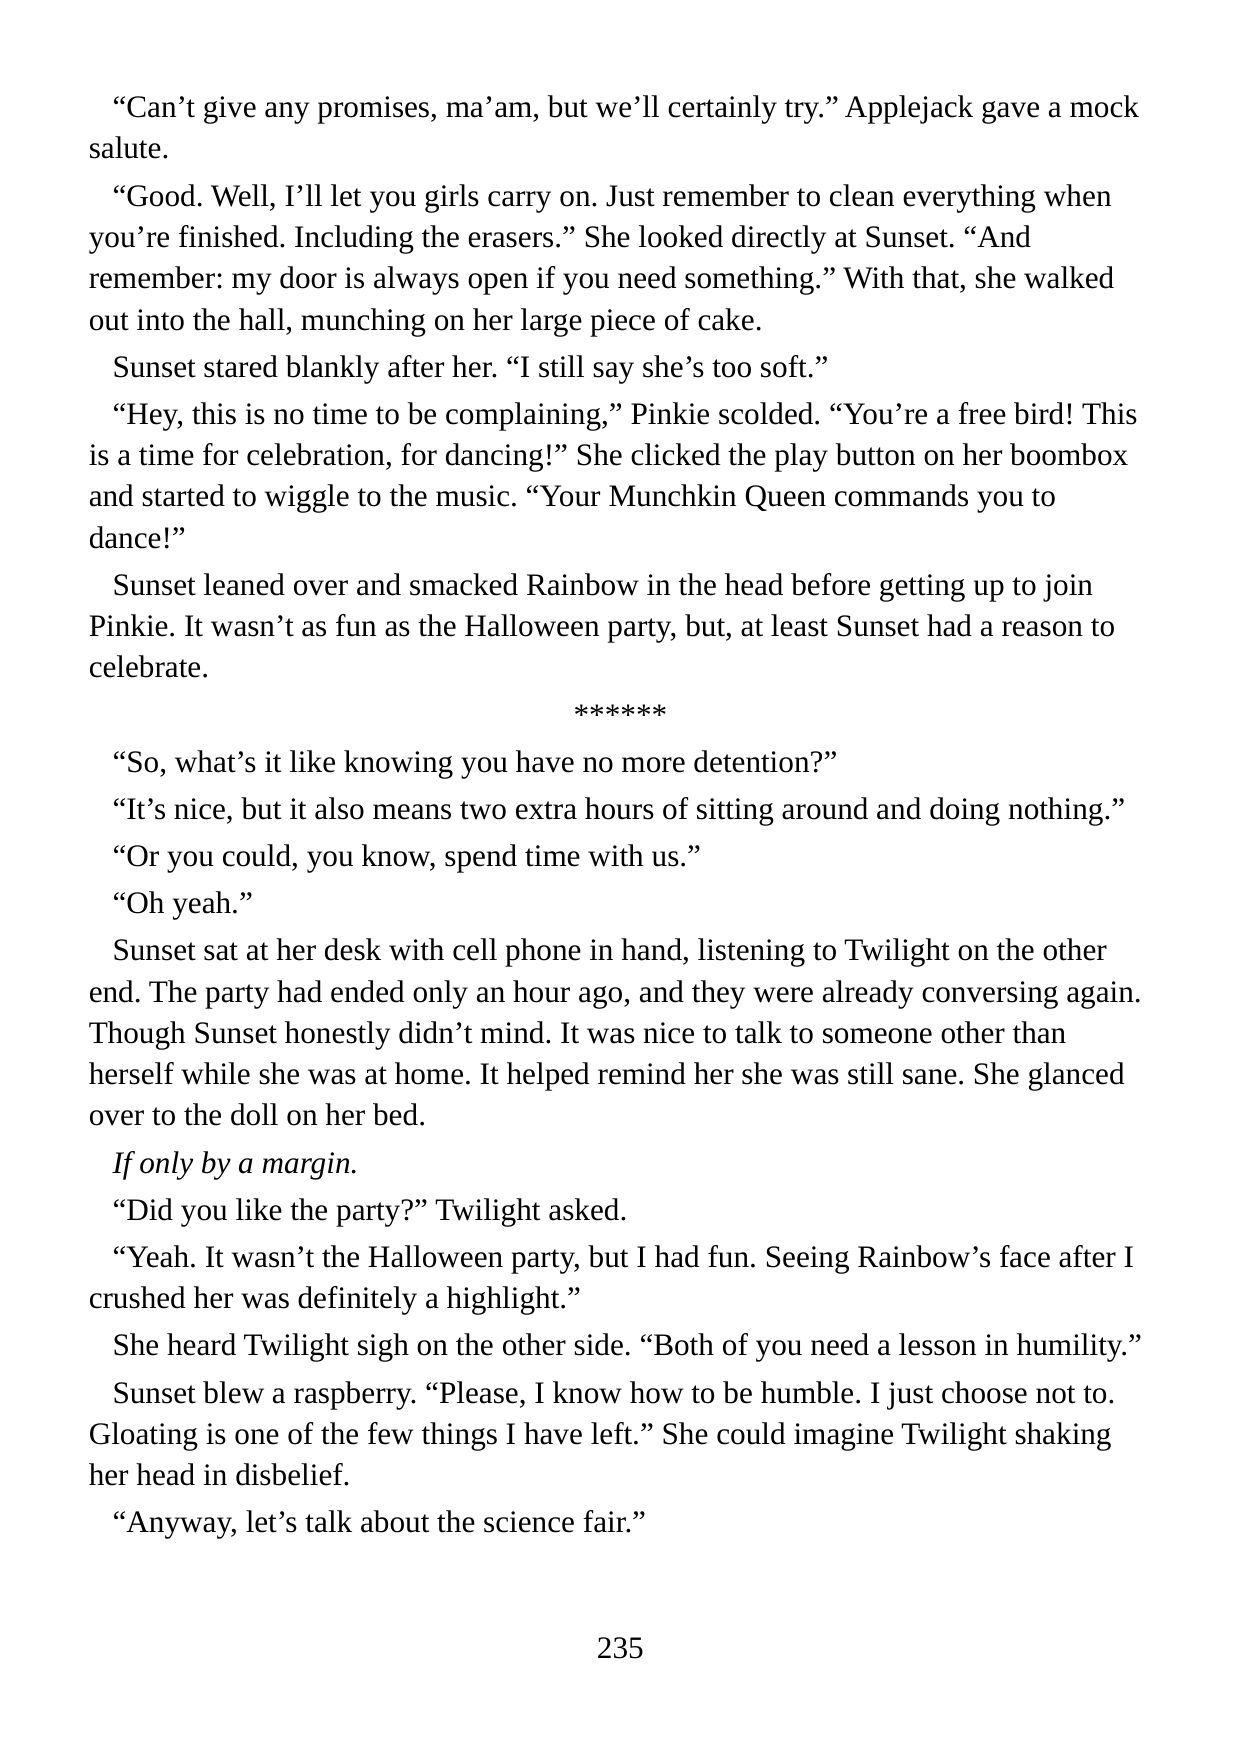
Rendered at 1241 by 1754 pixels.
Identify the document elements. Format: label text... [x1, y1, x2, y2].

text “Anyway, let’s talk about the science fair.” [88, 1503, 1152, 1539]
text “Hey, this is no time to be complaining,” Pinkie scolded. “You’re a free bird! This is a time for celebration, for dancing!” She clicked the play button on her boombox and started to wiggle to the music. “Your Munchkin Queen commands you to dance!” [88, 395, 1152, 555]
text “It’s nice, but it also means two extra hours of sitting around and doing nothing.” [88, 790, 1152, 826]
text Sunset blew a raspberry. “Please, I know how to be humble. I just choose not to. Gloating is one of the few things I have left.” She could imagine Twilight shaking her head in disbelief. [88, 1374, 1152, 1492]
text “Good. Well, I’ll let you girls carry on. Just remember to clean everything when you’re finished. Including the erasers.” She looked directly at Sunset. “And remember: my door is always open if you need something.” With that, she walked out into the hall, munching on her large piece of cake. [88, 177, 1152, 337]
text She heard Twilight sigh on the other side. “Both of you need a lesson in humility.” [88, 1327, 1152, 1363]
text “Oh yeah.” [88, 884, 1152, 920]
text “Did you like the party?” Twilight asked. [88, 1191, 1152, 1227]
text “Or you could, you know, spend time with us.” [88, 837, 1152, 873]
text If only by a margin. [88, 1144, 1152, 1180]
text “Yeah. It wasn’t the Halloween party, but I had fun. Seeing Rainbow’s face after I crushed her was definitely a highlight.” [88, 1238, 1152, 1315]
text “Can’t give any promises, ma’am, but we’ll certainly try.” Applejack gave a mock salute. [88, 88, 1152, 166]
text Sunset leaned over and smacked Rainbow in the head before getting up to join Pinkie. It wasn’t as fun as the Halloween party, but, at least Sunset had a reason to celebrate. [88, 566, 1152, 684]
text Sunset stared blankly after her. “I still say she’s too soft.” [88, 348, 1152, 384]
text “So, what’s it like knowing you have no more detention?” [88, 743, 1152, 779]
text Sunset sat at her desk with cell phone in hand, listening to Twilight on the other end. The party had ended only an hour ago, and they were already conversing again. Though Sunset honestly didn’t mind. It was nice to talk to someone other than herself while she was at home. It helped remind her she was still sane. She glanced over to the doll on her bed. [88, 932, 1152, 1133]
text ****** [88, 696, 1152, 732]
